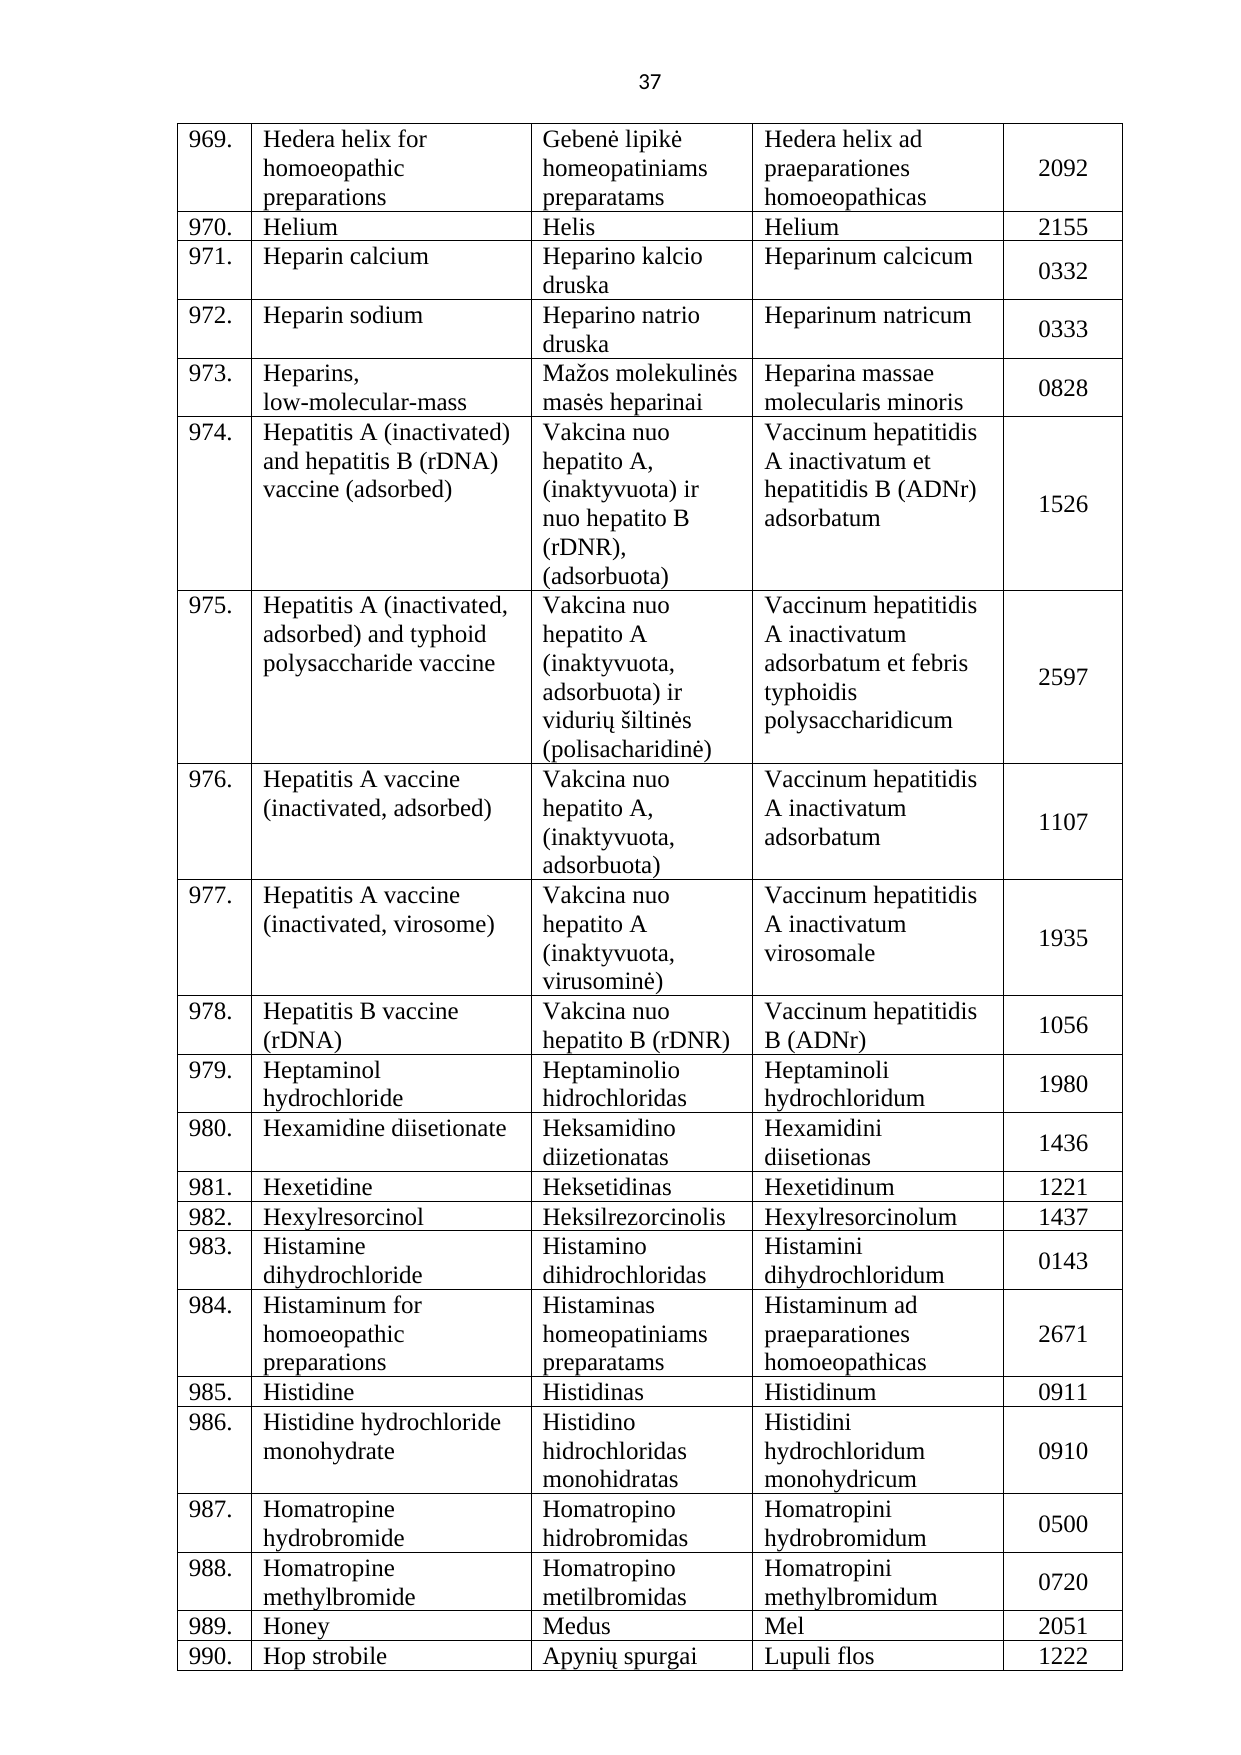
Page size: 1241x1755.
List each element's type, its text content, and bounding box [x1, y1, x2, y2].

table_cell 981. [178, 1172, 251, 1201]
table_cell Vaccinum hepatitidis A inactivatum adsorbatum [753, 764, 1003, 879]
table_cell 0143 [1004, 1231, 1122, 1289]
table_cell Hepatitis A (inactivated, adsorbed) and typhoid polysaccharide vaccine [252, 591, 531, 763]
table_cell 979. [178, 1055, 251, 1112]
table_cell Vakcina nuo hepatito A, (inaktyvuota, adsorbuota) [532, 764, 752, 879]
table_cell 983. [178, 1231, 251, 1289]
table_cell 974. [178, 417, 251, 589]
table_cell 985. [178, 1377, 251, 1406]
table_cell Vaccinum hepatitidis A inactivatum virosomale [753, 880, 1003, 995]
table_cell 0911 [1004, 1377, 1122, 1406]
table_cell Hepatitis A vaccine (inactivated, adsorbed) [252, 764, 531, 879]
table_cell 1437 [1004, 1202, 1122, 1230]
table_cell 1980 [1004, 1055, 1122, 1112]
table_cell Hexamidine diisetionate [252, 1113, 531, 1171]
table_cell Histidinum [753, 1377, 1003, 1406]
table_cell Histamine dihydrochloride [252, 1231, 531, 1289]
table_cell Hedera helix ad praeparationes homoeopathicas [753, 124, 1003, 211]
table_cell Mel [753, 1611, 1003, 1640]
table_cell 0332 [1004, 241, 1122, 299]
table_cell Homatropino metilbromidas [532, 1553, 752, 1610]
table_cell 986. [178, 1407, 251, 1493]
table_cell Heksilrezorcinolis [532, 1202, 752, 1230]
table_cell Heksetidinas [532, 1172, 752, 1201]
table_cell Hedera helix for homoeopathic preparations [252, 124, 531, 211]
table_cell Histaminas homeopatiniams preparatams [532, 1290, 752, 1376]
table_cell 1222 [1004, 1641, 1122, 1670]
table_cell Histamini dihydrochloridum [753, 1231, 1003, 1289]
table_cell Histidinas [532, 1377, 752, 1406]
table_cell 976. [178, 764, 251, 879]
table_cell 977. [178, 880, 251, 995]
table_cell Helium [753, 212, 1003, 240]
table_cell Vakcina nuo hepatito B (rDNR) [532, 996, 752, 1054]
table_cell 0828 [1004, 359, 1122, 416]
table_cell Heparino natrio druska [532, 300, 752, 357]
table_cell 988. [178, 1553, 251, 1610]
table_cell 0500 [1004, 1494, 1122, 1552]
table_cell Heparino kalcio druska [532, 241, 752, 299]
table_cell Histidini hydrochloridum monohydricum [753, 1407, 1003, 1493]
table_cell 2092 [1004, 124, 1122, 211]
table_cell Homatropine methylbromide [252, 1553, 531, 1610]
table_cell Hepatitis A vaccine (inactivated, virosome) [252, 880, 531, 995]
table_cell Histaminum for homoeopathic preparations [252, 1290, 531, 1376]
table_cell Hop strobile [252, 1641, 531, 1670]
table_cell 1221 [1004, 1172, 1122, 1201]
table_cell 984. [178, 1290, 251, 1376]
table_cell 971. [178, 241, 251, 299]
table_cell 2155 [1004, 212, 1122, 240]
table_cell Gebenė lipikė homeopatiniams preparatams [532, 124, 752, 211]
table_cell Histamino dihidrochloridas [532, 1231, 752, 1289]
table_cell 970. [178, 212, 251, 240]
table_cell Hexylresorcinolum [753, 1202, 1003, 1230]
table_cell Apynių spurgai [532, 1641, 752, 1670]
table_cell Heptaminoli hydrochloridum [753, 1055, 1003, 1112]
table_cell Homatropini methylbromidum [753, 1553, 1003, 1610]
table_cell Hepatitis A (inactivated) and hepatitis B (rDNA) vaccine (adsorbed) [252, 417, 531, 589]
table_cell Heparins, low‑molecular‑mass [252, 359, 531, 416]
table_cell 2051 [1004, 1611, 1122, 1640]
table_cell Medus [532, 1611, 752, 1640]
table_cell 972. [178, 300, 251, 357]
table_cell 1056 [1004, 996, 1122, 1054]
table_cell Heptaminol hydrochloride [252, 1055, 531, 1112]
table_cell 973. [178, 359, 251, 416]
table_cell Heparina massae molecularis minoris [753, 359, 1003, 416]
table_cell Homatropine hydrobromide [252, 1494, 531, 1552]
table_cell 980. [178, 1113, 251, 1171]
table_cell Hexylresorcinol [252, 1202, 531, 1230]
table_cell 1526 [1004, 417, 1122, 589]
table_cell 0720 [1004, 1553, 1122, 1610]
table_cell 975. [178, 591, 251, 763]
table_cell Heparinum calcicum [753, 241, 1003, 299]
table_cell 0910 [1004, 1407, 1122, 1493]
table_cell 969. [178, 124, 251, 211]
table_cell Honey [252, 1611, 531, 1640]
table_cell Vaccinum hepatitidis A inactivatum adsorbatum et febris typhoidis polysaccharidicum [753, 591, 1003, 763]
table_cell 1935 [1004, 880, 1122, 995]
table_cell Vakcina nuo hepatito A, (inaktyvuota) ir nuo hepatito B (rDNR), (adsorbuota) [532, 417, 752, 589]
table_cell Histaminum ad praeparationes homoeopathicas [753, 1290, 1003, 1376]
table_cell 0333 [1004, 300, 1122, 357]
table_cell 2597 [1004, 591, 1122, 763]
table_cell Helis [532, 212, 752, 240]
table_cell Histidino hidrochloridas monohidratas [532, 1407, 752, 1493]
table_cell Vakcina nuo hepatito A (inaktyvuota, virusominė) [532, 880, 752, 995]
table_cell Hexetidinum [753, 1172, 1003, 1201]
table_cell Hexetidine [252, 1172, 531, 1201]
table_cell 989. [178, 1611, 251, 1640]
table_cell Histidine hydrochloride monohydrate [252, 1407, 531, 1493]
table_cell Helium [252, 212, 531, 240]
table_cell Lupuli flos [753, 1641, 1003, 1670]
table_cell 2671 [1004, 1290, 1122, 1376]
table_cell 978. [178, 996, 251, 1054]
table_cell Heksamidino diizetionatas [532, 1113, 752, 1171]
table_cell Heparin sodium [252, 300, 531, 357]
table_cell 990. [178, 1641, 251, 1670]
table_cell 1436 [1004, 1113, 1122, 1171]
table_cell Homatropini hydrobromidum [753, 1494, 1003, 1552]
table_cell Mažos molekulinės masės heparinai [532, 359, 752, 416]
table_cell 1107 [1004, 764, 1122, 879]
table_cell Heptaminolio hidrochloridas [532, 1055, 752, 1112]
table_cell Vaccinum hepatitidis B (ADNr) [753, 996, 1003, 1054]
table_cell Homatropino hidrobromidas [532, 1494, 752, 1552]
table_cell Hexamidini diisetionas [753, 1113, 1003, 1171]
table_cell Hepatitis B vaccine (rDNA) [252, 996, 531, 1054]
table_cell Vaccinum hepatitidis A inactivatum et hepatitidis B (ADNr) adsorbatum [753, 417, 1003, 589]
table_cell 987. [178, 1494, 251, 1552]
table_cell Histidine [252, 1377, 531, 1406]
table_cell Vakcina nuo hepatito A (inaktyvuota, adsorbuota) ir vidurių šiltinės (polisacharidinė) [532, 591, 752, 763]
table_cell Heparin calcium [252, 241, 531, 299]
table_cell 982. [178, 1202, 251, 1230]
table_cell Heparinum natricum [753, 300, 1003, 357]
